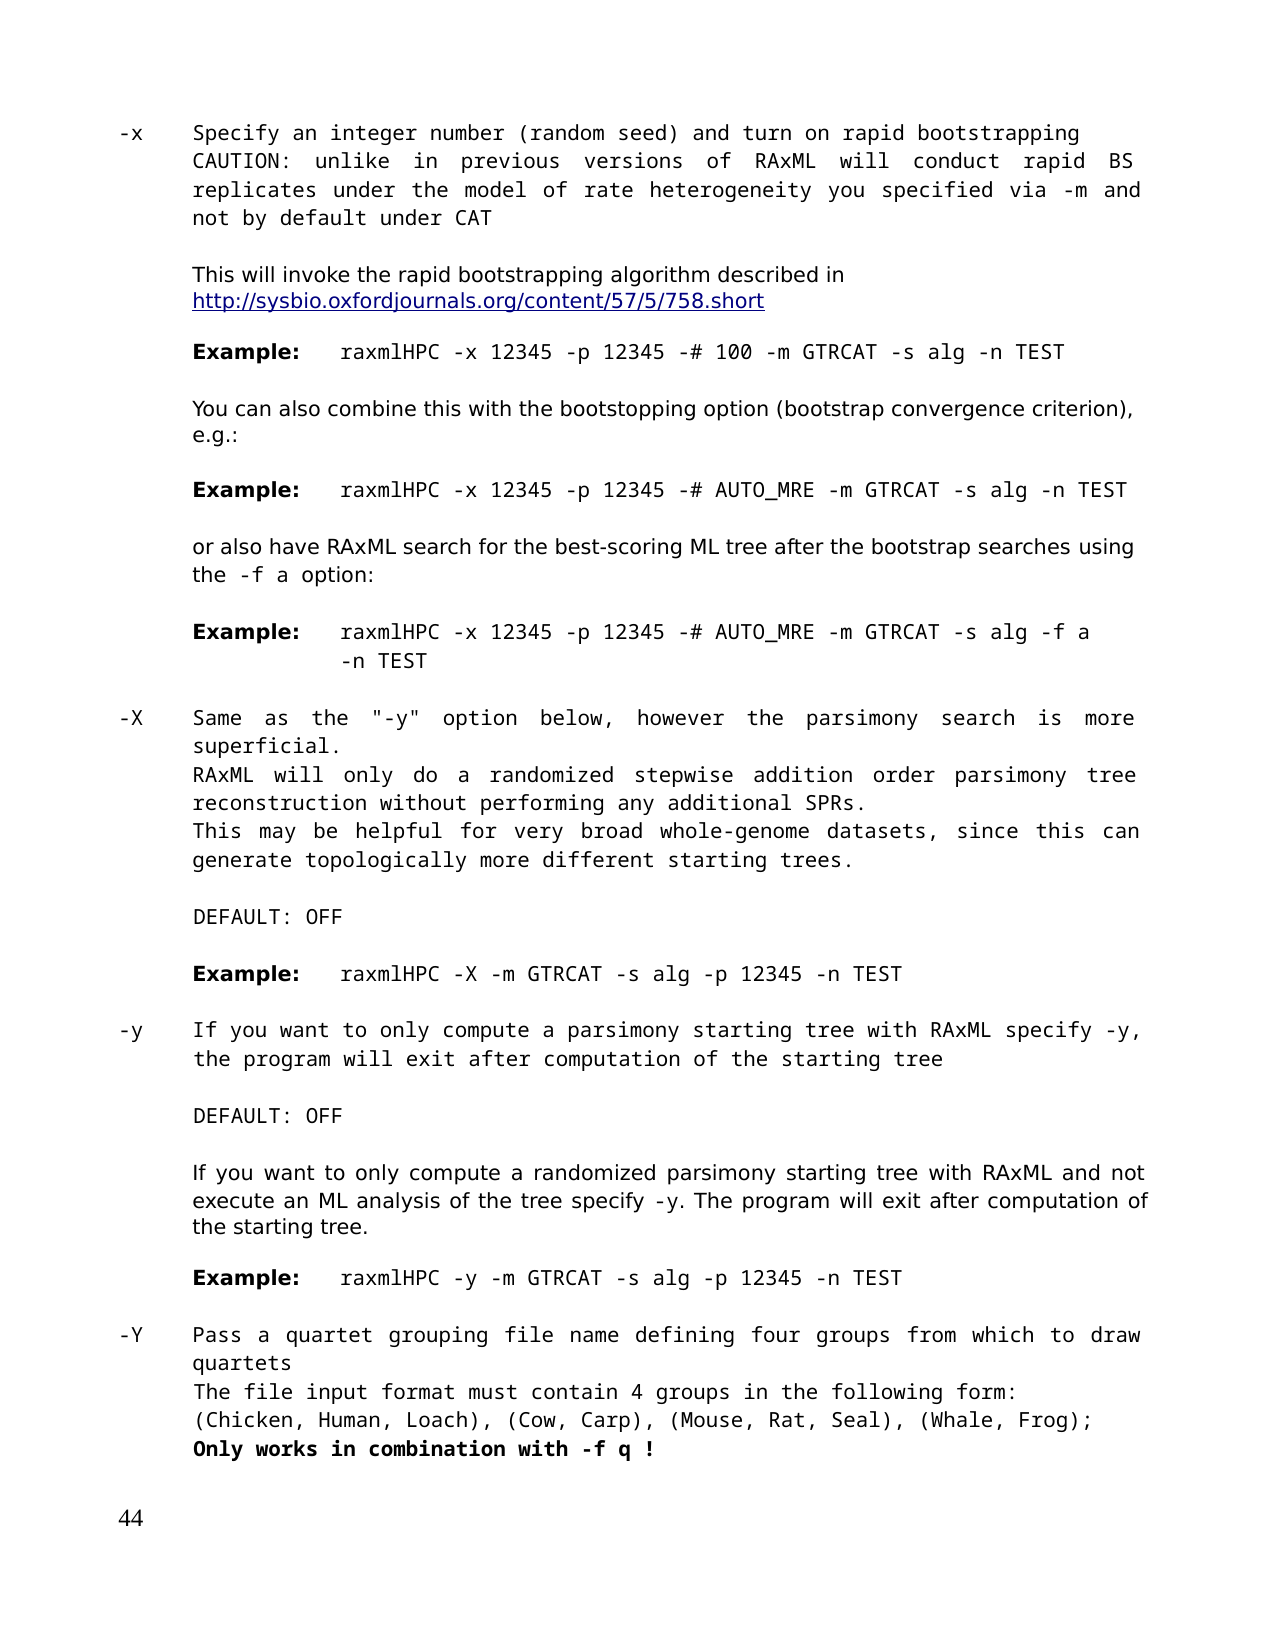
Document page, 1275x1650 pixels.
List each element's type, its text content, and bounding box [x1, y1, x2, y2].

text Example: raxmlHPC -x 12345 -p 12345 -# AUTO_MRE -m GTRCAT -s alg -n TEST [118, 475, 1157, 504]
text RAxML will only do a randomized stepwise addition order parsimony tree reconstruction without performing any additional SPRs. [118, 760, 1157, 817]
text DEFAULT: OFF [118, 902, 1157, 930]
text -y If you want to only compute a parsimony starting tree with RAxML specify -y, [118, 1016, 1157, 1044]
text -Y Pass a quartet grouping file name defining four groups from which to draw quartets [118, 1320, 1157, 1377]
text Example: raxmlHPC -X -m GTRCAT -s alg -p 12345 -n TEST [118, 959, 1157, 987]
text You can also combine this with the bootstopping option (bootstrap convergence criterion), e.g.: [118, 394, 1157, 447]
text DEFAULT: OFF [118, 1101, 1157, 1129]
text -n TEST [118, 646, 1157, 674]
text Example: raxmlHPC -x 12345 -p 12345 -# 100 -m GTRCAT -s alg -n TEST [118, 337, 1157, 366]
text This will invoke the rapid bootstrapping algorithm described in [118, 260, 1157, 289]
text http://sysbio.oxfordjournals.org/content/57/5/758.short [118, 289, 1157, 313]
text CAUTION: unlike in previous versions of RAxML will conduct rapid BS replicates under the model of rate heterogeneity you specified via -m and not by default under CAT [118, 147, 1157, 232]
text -x Specify an integer number (random seed) and turn on rapid bootstrapping [118, 118, 1157, 147]
text the program will exit after computation of the starting tree [118, 1044, 1157, 1072]
text Example: raxmlHPC -x 12345 -p 12345 -# AUTO_MRE -m GTRCAT -s alg -f a [118, 617, 1157, 646]
text -X Same as the "-y" option below, however the parsimony search is more superficial. [118, 703, 1157, 760]
text This may be helpful for very broad whole-genome datasets, since this can generate topologically more different starting trees. [118, 817, 1157, 873]
text Example: raxmlHPC -y -m GTRCAT -s alg -p 12345 -n TEST [118, 1263, 1157, 1292]
text or also have RAxML search for the best-scoring ML tree after the bootstrap searches using the -f a option: [118, 532, 1157, 589]
text Only works in combination with -f q ! [118, 1434, 1157, 1462]
text (Chicken, Human, Loach), (Cow, Carp), (Mouse, Rat, Seal), (Whale, Frog); [118, 1405, 1157, 1434]
text The file input format must contain 4 groups in the following form: [118, 1377, 1157, 1405]
text If you want to only compute a randomized parsimony starting tree with RAxML and not execute an ML analysis of the tree specify -y. The program will exit after computation of the starting tree. [118, 1158, 1157, 1239]
